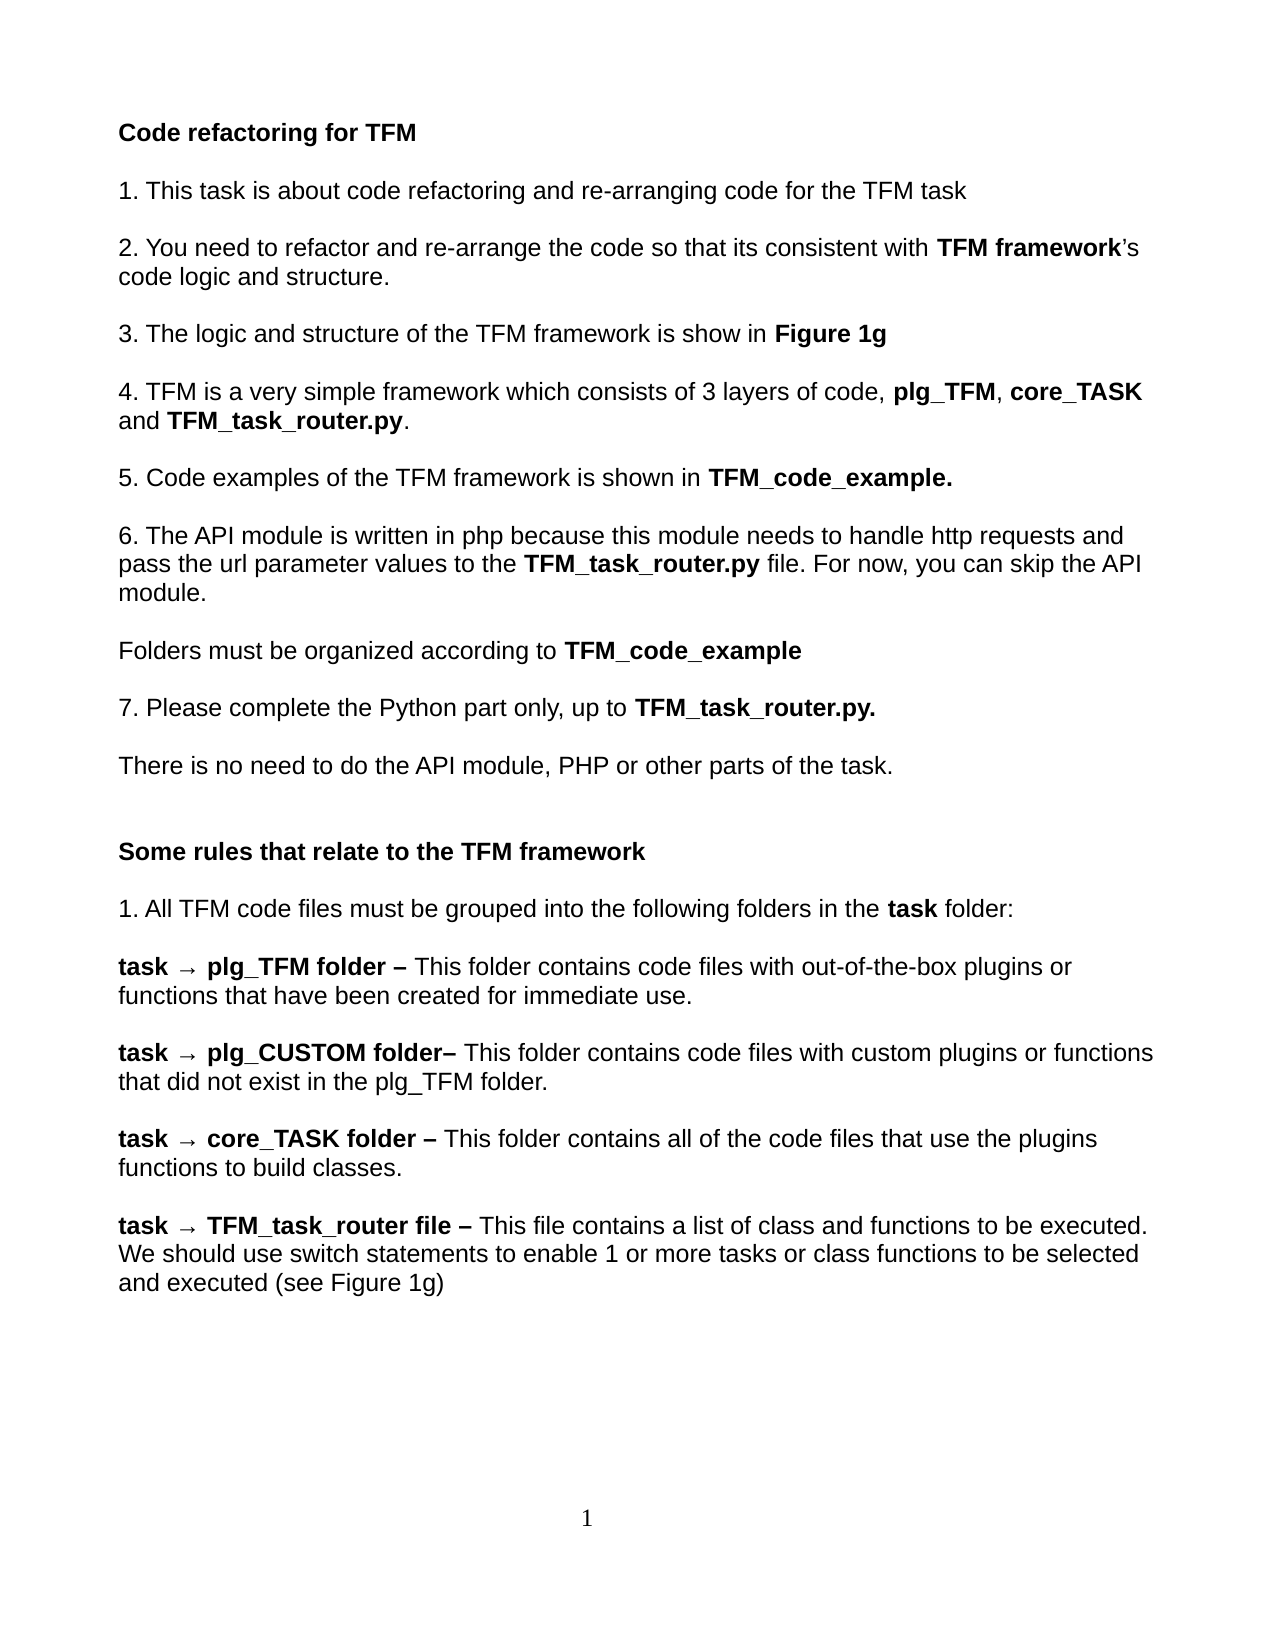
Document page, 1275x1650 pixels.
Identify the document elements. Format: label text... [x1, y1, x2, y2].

text task → TFM_task_router file – This file contains a list of class and functions to be executed. We should use switch statements to enable 1 or more tasks or class functions to be selected and executed (see Figure 1g) [118, 1211, 1157, 1297]
text Some rules that relate to the TFM framework [118, 837, 1157, 866]
text 7. Please complete the Python part only, up to TFM_task_router.py. [118, 693, 1157, 722]
text Code refactoring for TFM [118, 118, 1157, 147]
text task → core_TASK folder – This folder contains all of the code files that use the plugins functions to build classes. [118, 1124, 1157, 1182]
text task → plg_TFM folder – This folder contains code files with out-of-the-box plugins or functions that have been created for immediate use. [118, 952, 1157, 1009]
text 5. Code examples of the TFM framework is shown in TFM_code_example. [118, 463, 1157, 492]
text 3. The logic and structure of the TFM framework is show in Figure 1g [118, 319, 1157, 348]
text 2. You need to refactor and re-arrange the code so that its consistent with TFM framework’s code logic and structure. [118, 233, 1157, 291]
text 1. This task is about code refactoring and re-arranging code for the TFM task [118, 176, 1157, 204]
text 1. All TFM code files must be grouped into the following folders in the task folder: [118, 894, 1157, 923]
text task → plg_CUSTOM folder– This folder contains code files with custom plugins or functions that did not exist in the plg_TFM folder. [118, 1038, 1157, 1096]
text There is no need to do the API module, PHP or other parts of the task. [118, 751, 1157, 779]
text 4. TFM is a very simple framework which consists of 3 layers of code, plg_TFM, core_TASK and TFM_task_router.py. [118, 377, 1157, 434]
text 6. The API module is written in php because this module needs to handle http requests and pass the url parameter values to the TFM_task_router.py file. For now, you can skip the API module. [118, 521, 1157, 607]
text Folders must be organized according to TFM_code_example [118, 636, 1157, 664]
